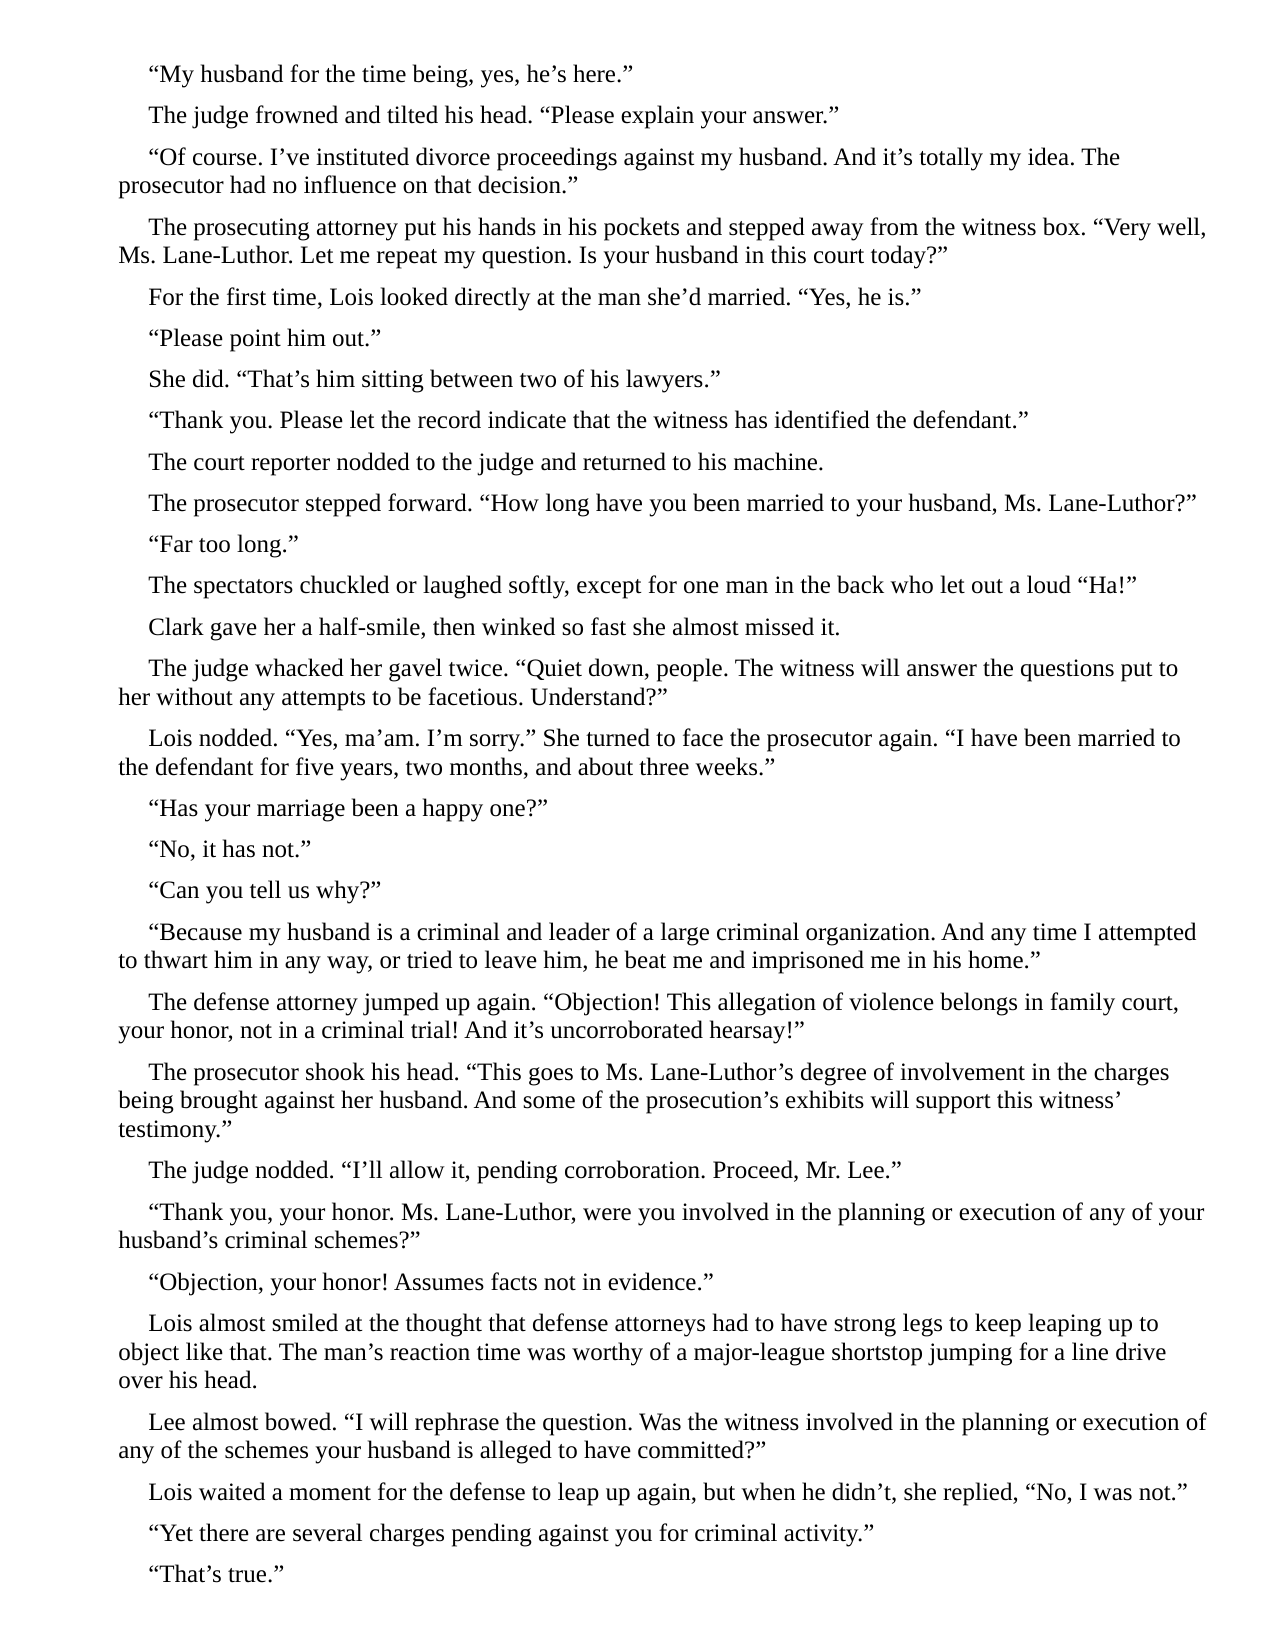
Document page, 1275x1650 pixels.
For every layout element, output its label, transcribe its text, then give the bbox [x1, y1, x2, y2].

text The prosecutor shook his head. “This goes to Ms. Lane-Luthor’s degree of involvement in the charges being brought against her husband. And some of the prosecution’s exhibits will support this witness’ testimony.” [118, 1057, 1216, 1143]
text She did. “That’s him sitting between two of his lawyers.” [118, 364, 1216, 393]
text “Can you tell us why?” [118, 875, 1216, 904]
text “Far too long.” [118, 529, 1216, 558]
text “Thank you. Please let the record indicate that the witness has identified the defendant.” [118, 405, 1216, 434]
text Lee almost bowed. “I will rephrase the question. Was the witness involved in the planning or execution of any of the schemes your husband is alleged to have committed?” [118, 1407, 1216, 1464]
text The judge frowned and tilted his head. “Please explain your answer.” [118, 100, 1216, 129]
text Clark gave her a half-smile, then winked so fast she almost missed it. [118, 612, 1216, 640]
text “Of course. I’ve instituted divorce proceedings against my husband. And it’s totally my idea. The prosecutor had no influence on that decision.” [118, 142, 1216, 199]
text The judge nodded. “I’ll allow it, pending corroboration. Proceed, Mr. Lee.” [118, 1155, 1216, 1184]
text For the first time, Lois looked directly at the man she’d married. “Yes, he is.” [118, 282, 1216, 310]
text The court reporter nodded to the judge and returned to his machine. [118, 447, 1216, 475]
text “Please point him out.” [118, 323, 1216, 352]
text “No, it has not.” [118, 834, 1216, 863]
text “Objection, your honor! Assumes facts not in evidence.” [118, 1267, 1216, 1295]
text Lois waited a moment for the defense to leap up again, but when he didn’t, she replied, “No, I was not.” [118, 1477, 1216, 1505]
text “Yet there are several charges pending against you for criminal activity.” [118, 1518, 1216, 1547]
text “That’s true.” [118, 1559, 1216, 1588]
text “My husband for the time being, yes, he’s here.” [118, 59, 1216, 88]
text Lois almost smiled at the thought that defense attorneys had to have strong legs to keep leaping up to object like that. The man’s reaction time was worthy of a major-league shortstop jumping for a line drive over his head. [118, 1308, 1216, 1394]
text The prosecutor stepped forward. “How long have you been married to your husband, Ms. Lane-Luthor?” [118, 488, 1216, 517]
text Lois nodded. “Yes, ma’am. I’m sorry.” She turned to face the prosecutor again. “I have been married to the defendant for five years, two months, and about three weeks.” [118, 723, 1216, 780]
text “Thank you, your honor. Ms. Lane-Luthor, were you involved in the planning or execution of any of your husband’s criminal schemes?” [118, 1197, 1216, 1254]
text The prosecuting attorney put his hands in his pockets and stepped away from the witness box. “Very well, Ms. Lane-Luthor. Let me repeat my question. Is your husband in this court today?” [118, 212, 1216, 269]
text The judge whacked her gavel twice. “Quiet down, people. The witness will answer the questions put to her without any attempts to be facetious. Understand?” [118, 653, 1216, 710]
text “Has your marriage been a happy one?” [118, 793, 1216, 822]
text The defense attorney jumped up again. “Objection! This allegation of violence belongs in family court, your honor, not in a criminal trial! And it’s uncorroborated hearsay!” [118, 987, 1216, 1044]
text The spectators chuckled or laughed softly, except for one man in the back who let out a loud “Ha!” [118, 570, 1216, 599]
text “Because my husband is a criminal and leader of a large criminal organization. And any time I attempted to thwart him in any way, or tried to leave him, he beat me and imprisoned me in his home.” [118, 917, 1216, 974]
